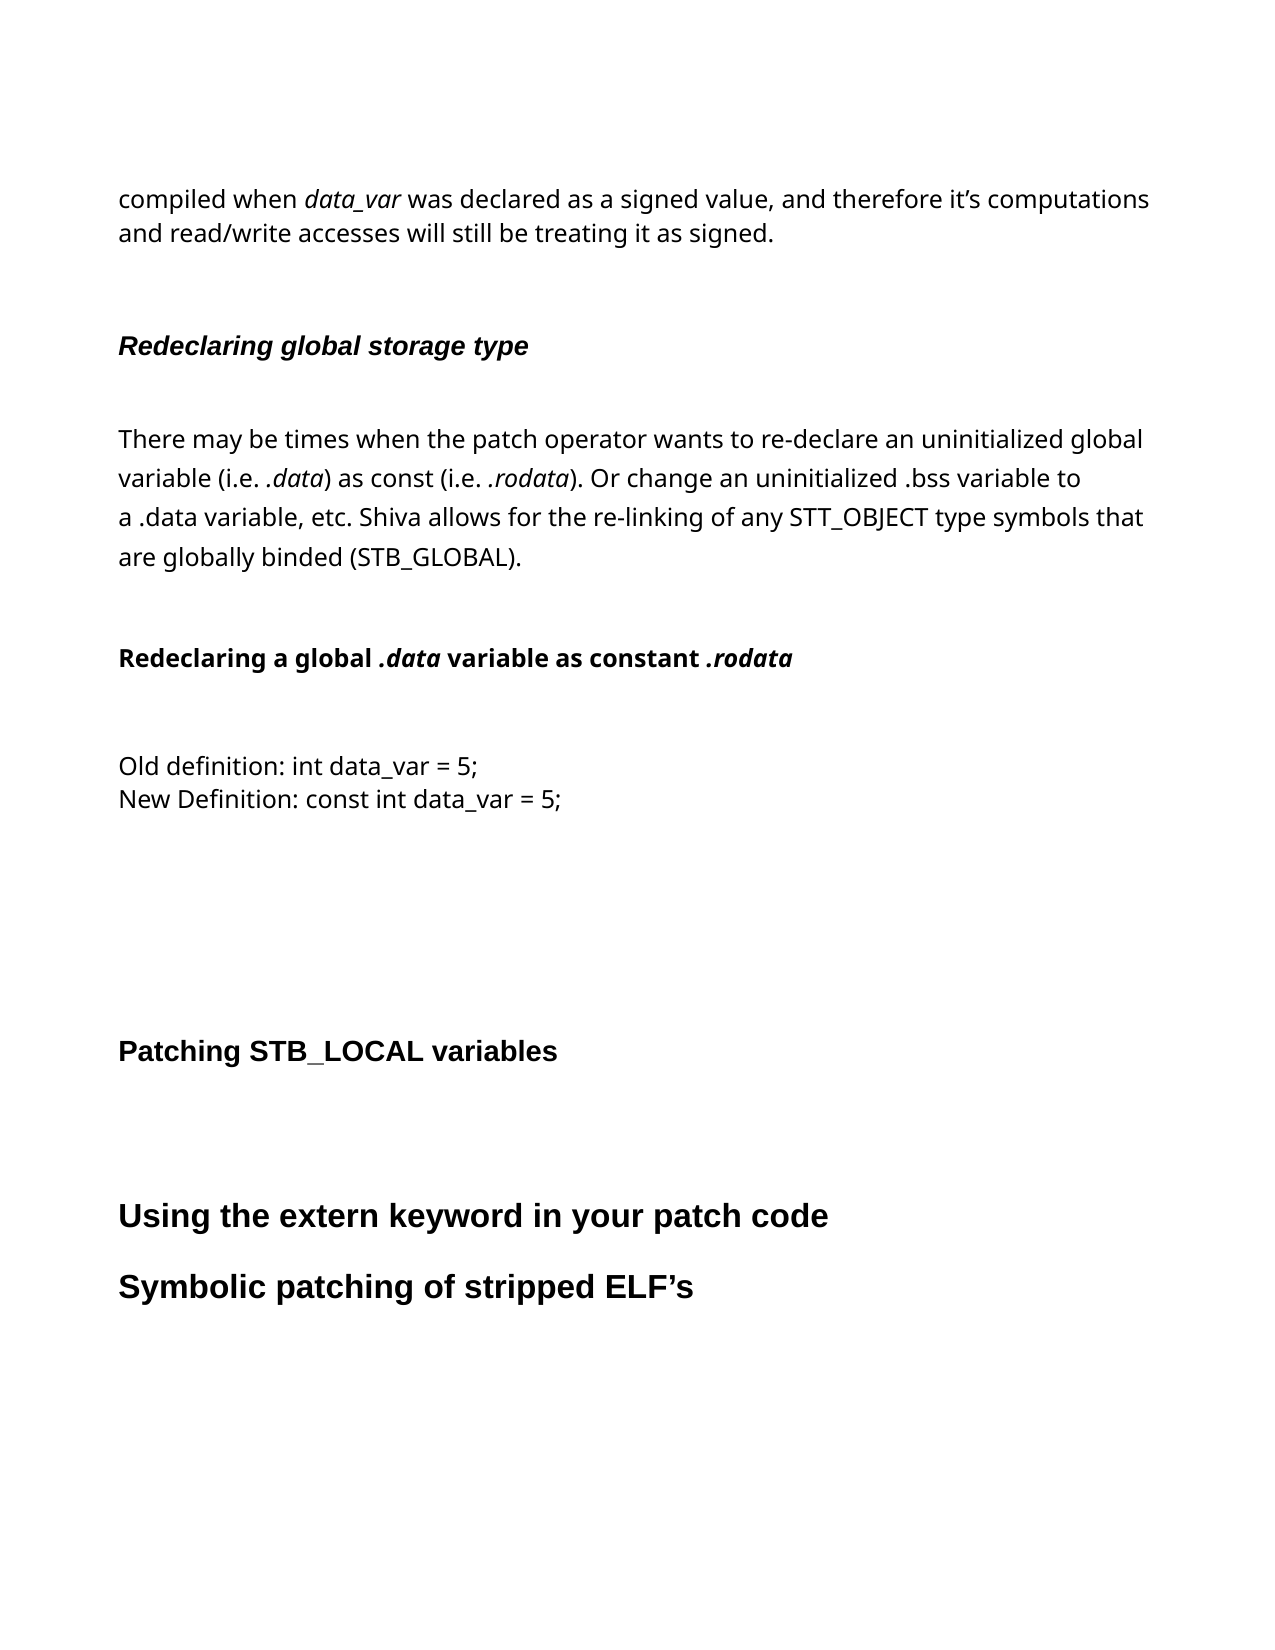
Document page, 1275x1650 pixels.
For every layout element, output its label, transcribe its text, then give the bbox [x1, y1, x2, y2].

subtitle Redeclaring global storage type [118, 330, 1157, 362]
subtitle Symbolic patching of stripped ELF’s [118, 1267, 1157, 1306]
text Redeclaring a global .data variable as constant .rodata [118, 641, 1157, 675]
subtitle Patching STB_LOCAL variables [118, 1034, 1157, 1067]
text compiled when data_var was declared as a signed value, and therefore it’s computations and read/write accesses will still be treating it as signed. [118, 182, 1157, 250]
text Old definition: int data_var = 5; [118, 748, 1157, 782]
text New Definition: const int data_var = 5; [118, 782, 1157, 816]
subtitle Using the extern keyword in your patch code [118, 1196, 1157, 1234]
text There may be times when the patch operator wants to re-declare an uninitialized global variable (i.e. .data) as const (i.e. .rodata). Or change an uninitialized .bss variable to a .data variable, etc. Shiva allows for the re-linking of any STT_OBJECT type symbols that are globally binded (STB_GLOBAL). [118, 422, 1157, 573]
